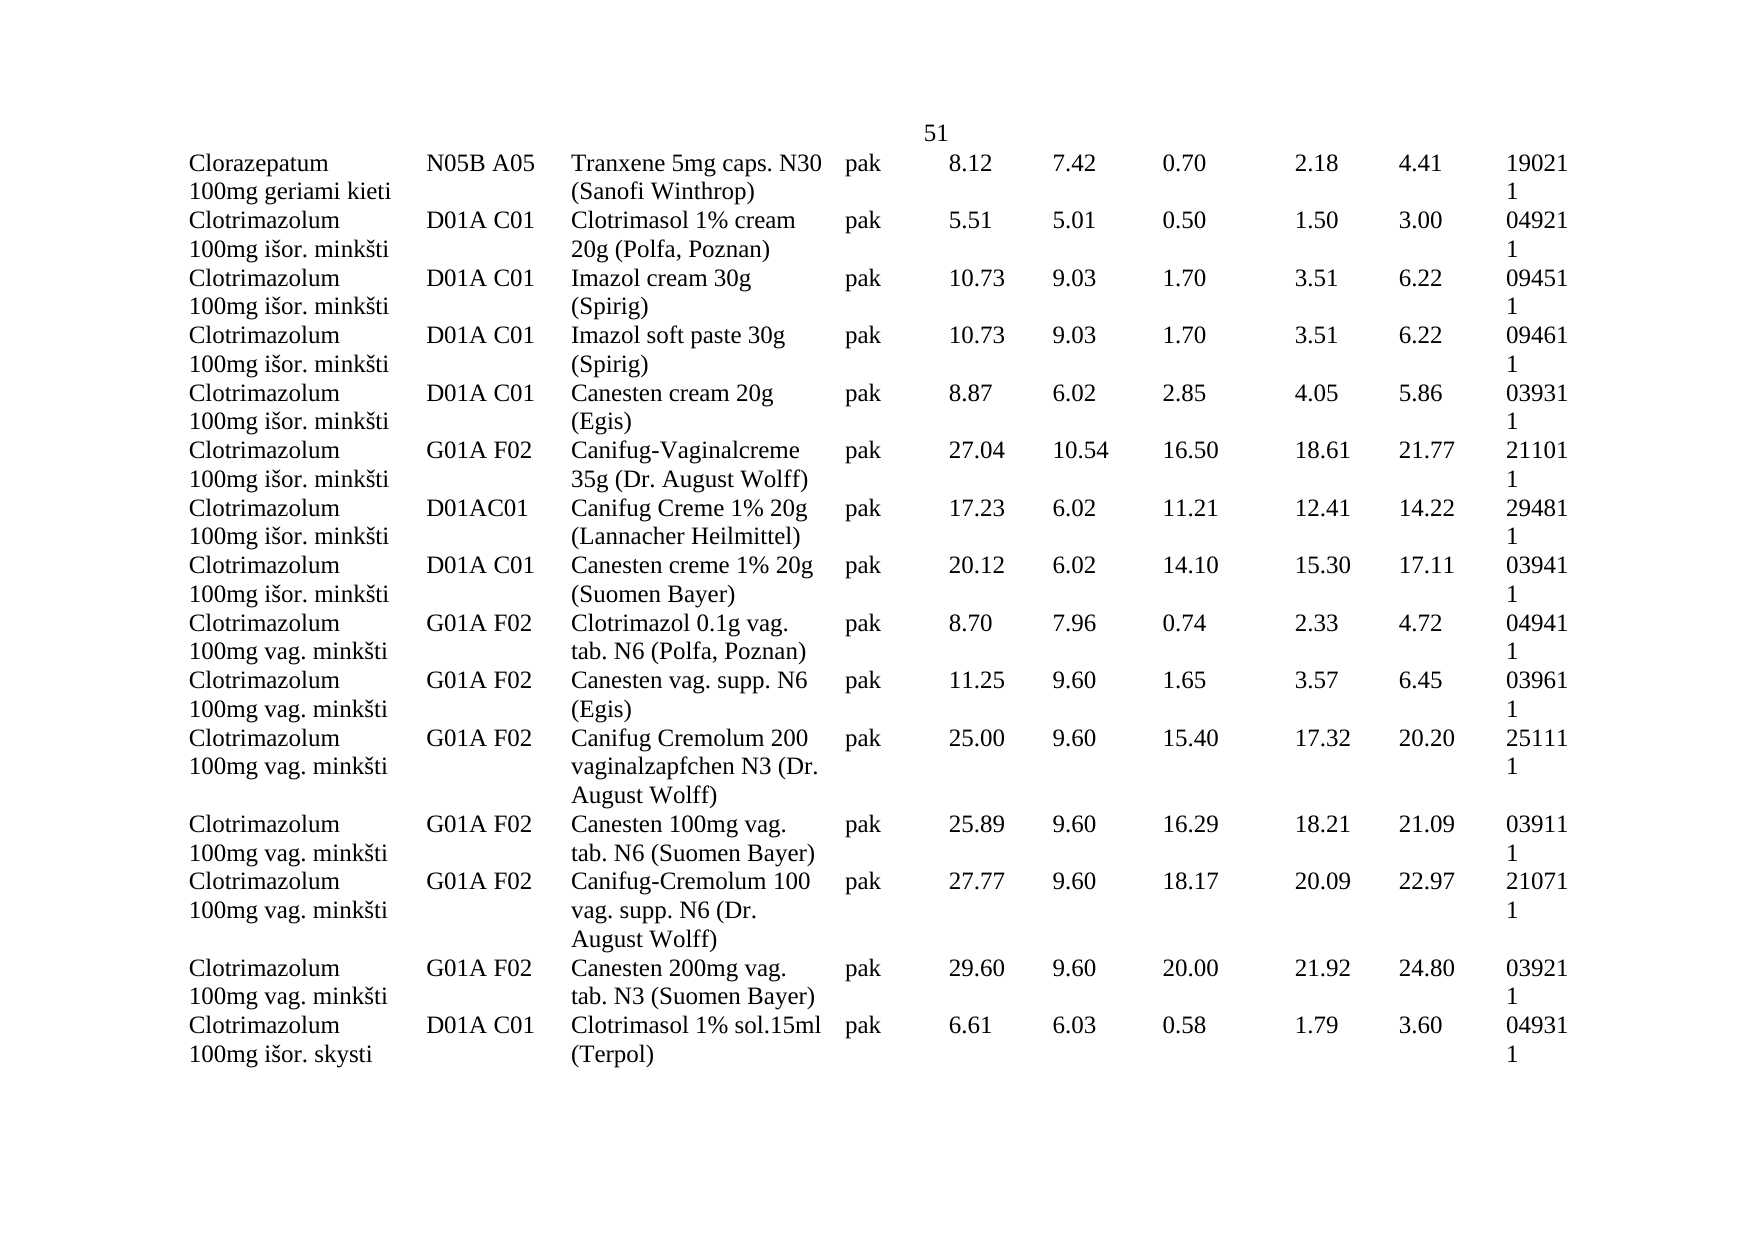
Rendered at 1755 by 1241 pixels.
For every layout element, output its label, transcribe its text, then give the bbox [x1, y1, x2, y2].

table_cell 21.09 [1388, 809, 1494, 866]
table_cell 20.12 [938, 550, 1041, 608]
table_cell 049411 [1495, 608, 1589, 665]
table_cell 5.86 [1388, 378, 1494, 435]
table_cell Canifug Creme 1% 20g (Lannacher Heilmittel) [560, 493, 833, 550]
table_cell 1.70 [1151, 320, 1283, 378]
table_cell 1.50 [1283, 205, 1387, 263]
table_cell 3.57 [1283, 665, 1387, 723]
table_cell Clotrimazolum 100mg išor. skysti [177, 1010, 415, 1068]
table_cell D01A C01 [415, 550, 559, 608]
table_cell [1589, 665, 1595, 723]
table_cell 049211 [1495, 205, 1589, 263]
table_cell 9.60 [1041, 723, 1151, 809]
table_cell D01A C01 [415, 205, 559, 263]
table_cell 3.51 [1283, 263, 1387, 320]
table_cell 039411 [1495, 550, 1589, 608]
table_cell 29.60 [938, 953, 1041, 1010]
table_cell pak [834, 665, 937, 723]
table_cell 11.21 [1151, 493, 1283, 550]
table_cell pak [834, 866, 937, 953]
table_cell Clotrimazolum 100mg išor. minkšti [177, 550, 415, 608]
table_cell Clotrimazolum 100mg vag. minkšti [177, 723, 415, 809]
table_cell 094611 [1495, 320, 1589, 378]
table_cell 22.97 [1388, 866, 1494, 953]
table_cell G01A F02 [415, 608, 559, 665]
table_cell [1589, 608, 1595, 665]
table_cell [1589, 263, 1595, 320]
table_cell 2.33 [1283, 608, 1387, 665]
table_cell N05B A05 [415, 148, 559, 205]
table_cell [1589, 1010, 1595, 1068]
table_cell 21.92 [1283, 953, 1387, 1010]
table_cell 6.22 [1388, 320, 1494, 378]
table_cell 1.70 [1151, 263, 1283, 320]
table_cell Clotrimasol 1% sol.15ml (Terpol) [560, 1010, 833, 1068]
table_cell 25.89 [938, 809, 1041, 866]
table_cell pak [834, 550, 937, 608]
table_cell 2.18 [1283, 148, 1387, 205]
table_cell 14.10 [1151, 550, 1283, 608]
table_cell pak [834, 148, 937, 205]
table_cell 0.74 [1151, 608, 1283, 665]
table_cell 27.77 [938, 866, 1041, 953]
table_cell 4.72 [1388, 608, 1494, 665]
table_cell 9.60 [1041, 665, 1151, 723]
table_cell [1589, 866, 1595, 953]
table_cell [1589, 723, 1595, 809]
table_cell G01A F02 [415, 809, 559, 866]
table_cell G01A F02 [415, 435, 559, 493]
table_cell 5.01 [1041, 205, 1151, 263]
table_cell 24.80 [1388, 953, 1494, 1010]
table_cell 6.02 [1041, 378, 1151, 435]
table_cell 17.11 [1388, 550, 1494, 608]
table_cell 10.54 [1041, 435, 1151, 493]
table_cell [1589, 205, 1595, 263]
table_cell Clotrimazolum 100mg vag. minkšti [177, 665, 415, 723]
table_cell 6.22 [1388, 263, 1494, 320]
table_cell 8.12 [938, 148, 1041, 205]
table_cell D01A C01 [415, 378, 559, 435]
table_cell G01A F02 [415, 665, 559, 723]
table_cell Clorazepatum 100mg geriami kieti [177, 148, 415, 205]
table_cell 210711 [1495, 866, 1589, 953]
table_cell 18.21 [1283, 809, 1387, 866]
table_cell pak [834, 608, 937, 665]
table_cell 3.00 [1388, 205, 1494, 263]
table_cell 16.29 [1151, 809, 1283, 866]
table_cell 294811 [1495, 493, 1589, 550]
table_cell pak [834, 493, 937, 550]
table_cell pak [834, 953, 937, 1010]
table_cell 27.04 [938, 435, 1041, 493]
table_cell 6.61 [938, 1010, 1041, 1068]
table_cell 25.00 [938, 723, 1041, 809]
table_cell 7.42 [1041, 148, 1151, 205]
table_cell 15.40 [1151, 723, 1283, 809]
table_cell Canesten cream 20g (Egis) [560, 378, 833, 435]
table_cell Clotrimazolum 100mg vag. minkšti [177, 809, 415, 866]
table_cell 11.25 [938, 665, 1041, 723]
table_cell Imazol cream 30g (Spirig) [560, 263, 833, 320]
table_cell 10.73 [938, 320, 1041, 378]
table_cell 20.09 [1283, 866, 1387, 953]
table_cell [1589, 493, 1595, 550]
table_cell 18.61 [1283, 435, 1387, 493]
table_cell 12.41 [1283, 493, 1387, 550]
table_cell G01A F02 [415, 723, 559, 809]
table_cell [1589, 320, 1595, 378]
table_cell 6.02 [1041, 493, 1151, 550]
table_cell 211011 [1495, 435, 1589, 493]
table_cell 17.32 [1283, 723, 1387, 809]
table_cell Clotrimazolum 100mg vag. minkšti [177, 953, 415, 1010]
table_cell 9.03 [1041, 320, 1151, 378]
table_cell 9.60 [1041, 953, 1151, 1010]
table_cell 7.96 [1041, 608, 1151, 665]
table_cell Clotrimazolum 100mg išor. minkšti [177, 435, 415, 493]
table_cell 20.20 [1388, 723, 1494, 809]
table_cell Canifug-Cremolum 100 vag. supp. N6 (Dr. August Wolff) [560, 866, 833, 953]
table_cell Canesten 100mg vag. tab. N6 (Suomen Bayer) [560, 809, 833, 866]
table_cell Clotrimazolum 100mg vag. minkšti [177, 608, 415, 665]
table_cell 5.51 [938, 205, 1041, 263]
table_cell [1589, 953, 1595, 1010]
table_cell pak [834, 263, 937, 320]
table_cell Clotrimazol 0.1g vag. tab. N6 (Polfa, Poznan) [560, 608, 833, 665]
table_cell G01A F02 [415, 866, 559, 953]
table_cell pak [834, 205, 937, 263]
table_cell 3.60 [1388, 1010, 1494, 1068]
table_cell 251111 [1495, 723, 1589, 809]
table_cell 4.05 [1283, 378, 1387, 435]
table_cell 20.00 [1151, 953, 1283, 1010]
table_cell pak [834, 809, 937, 866]
table_cell Canesten 200mg vag. tab. N3 (Suomen Bayer) [560, 953, 833, 1010]
table_cell 4.41 [1388, 148, 1494, 205]
table_cell D01AC01 [415, 493, 559, 550]
table_cell 039211 [1495, 953, 1589, 1010]
table_cell D01A C01 [415, 263, 559, 320]
table_cell Clotrimazolum 100mg vag. minkšti [177, 866, 415, 953]
table_cell D01A C01 [415, 1010, 559, 1068]
table_cell 8.70 [938, 608, 1041, 665]
table_cell 18.17 [1151, 866, 1283, 953]
table_cell pak [834, 435, 937, 493]
table_cell pak [834, 1010, 937, 1068]
table_cell Imazol soft paste 30g (Spirig) [560, 320, 833, 378]
table_cell 039111 [1495, 809, 1589, 866]
table_cell Clotrimazolum 100mg išor. minkšti [177, 493, 415, 550]
table_cell Clotrimazolum 100mg išor. minkšti [177, 378, 415, 435]
table_cell Clotrimazolum 100mg išor. minkšti [177, 320, 415, 378]
table_cell 8.87 [938, 378, 1041, 435]
table_cell 6.45 [1388, 665, 1494, 723]
table_cell 039311 [1495, 378, 1589, 435]
table_cell 1.79 [1283, 1010, 1387, 1068]
table_cell 9.60 [1041, 866, 1151, 953]
table_cell 21.77 [1388, 435, 1494, 493]
table_cell Clotrimasol 1% cream 20g (Polfa, Poznan) [560, 205, 833, 263]
table_cell Canesten vag. supp. N6 (Egis) [560, 665, 833, 723]
table_cell [1589, 378, 1595, 435]
table_cell 0.58 [1151, 1010, 1283, 1068]
table_cell Canesten creme 1% 20g (Suomen Bayer) [560, 550, 833, 608]
table_cell 6.03 [1041, 1010, 1151, 1068]
table_cell [1589, 148, 1595, 205]
table_cell 15.30 [1283, 550, 1387, 608]
table_cell 0.70 [1151, 148, 1283, 205]
table_cell 049311 [1495, 1010, 1589, 1068]
table_cell 14.22 [1388, 493, 1494, 550]
table_cell D01A C01 [415, 320, 559, 378]
table_cell Canifug Cremolum 200 vaginalzapfchen N3 (Dr. August Wolff) [560, 723, 833, 809]
table_cell 039611 [1495, 665, 1589, 723]
table_cell 6.02 [1041, 550, 1151, 608]
table_cell 2.85 [1151, 378, 1283, 435]
table_cell 16.50 [1151, 435, 1283, 493]
table_cell Clotrimazolum 100mg išor. minkšti [177, 263, 415, 320]
table_cell Tranxene 5mg caps. N30 (Sanofi Winthrop) [560, 148, 833, 205]
table_cell 190211 [1495, 148, 1589, 205]
table_cell [1589, 435, 1595, 493]
table_cell Canifug-Vaginalcreme 35g (Dr. August Wolff) [560, 435, 833, 493]
table_cell 17.23 [938, 493, 1041, 550]
table_cell [1589, 550, 1595, 608]
table_cell G01A F02 [415, 953, 559, 1010]
table_cell pak [834, 378, 937, 435]
table_cell 9.03 [1041, 263, 1151, 320]
table_cell 0.50 [1151, 205, 1283, 263]
table_cell 9.60 [1041, 809, 1151, 866]
table_cell 3.51 [1283, 320, 1387, 378]
table_cell Clotrimazolum 100mg išor. minkšti [177, 205, 415, 263]
table_cell pak [834, 320, 937, 378]
table_cell 10.73 [938, 263, 1041, 320]
table_cell 1.65 [1151, 665, 1283, 723]
table_cell 094511 [1495, 263, 1589, 320]
table_cell pak [834, 723, 937, 809]
table_cell [1589, 809, 1595, 866]
